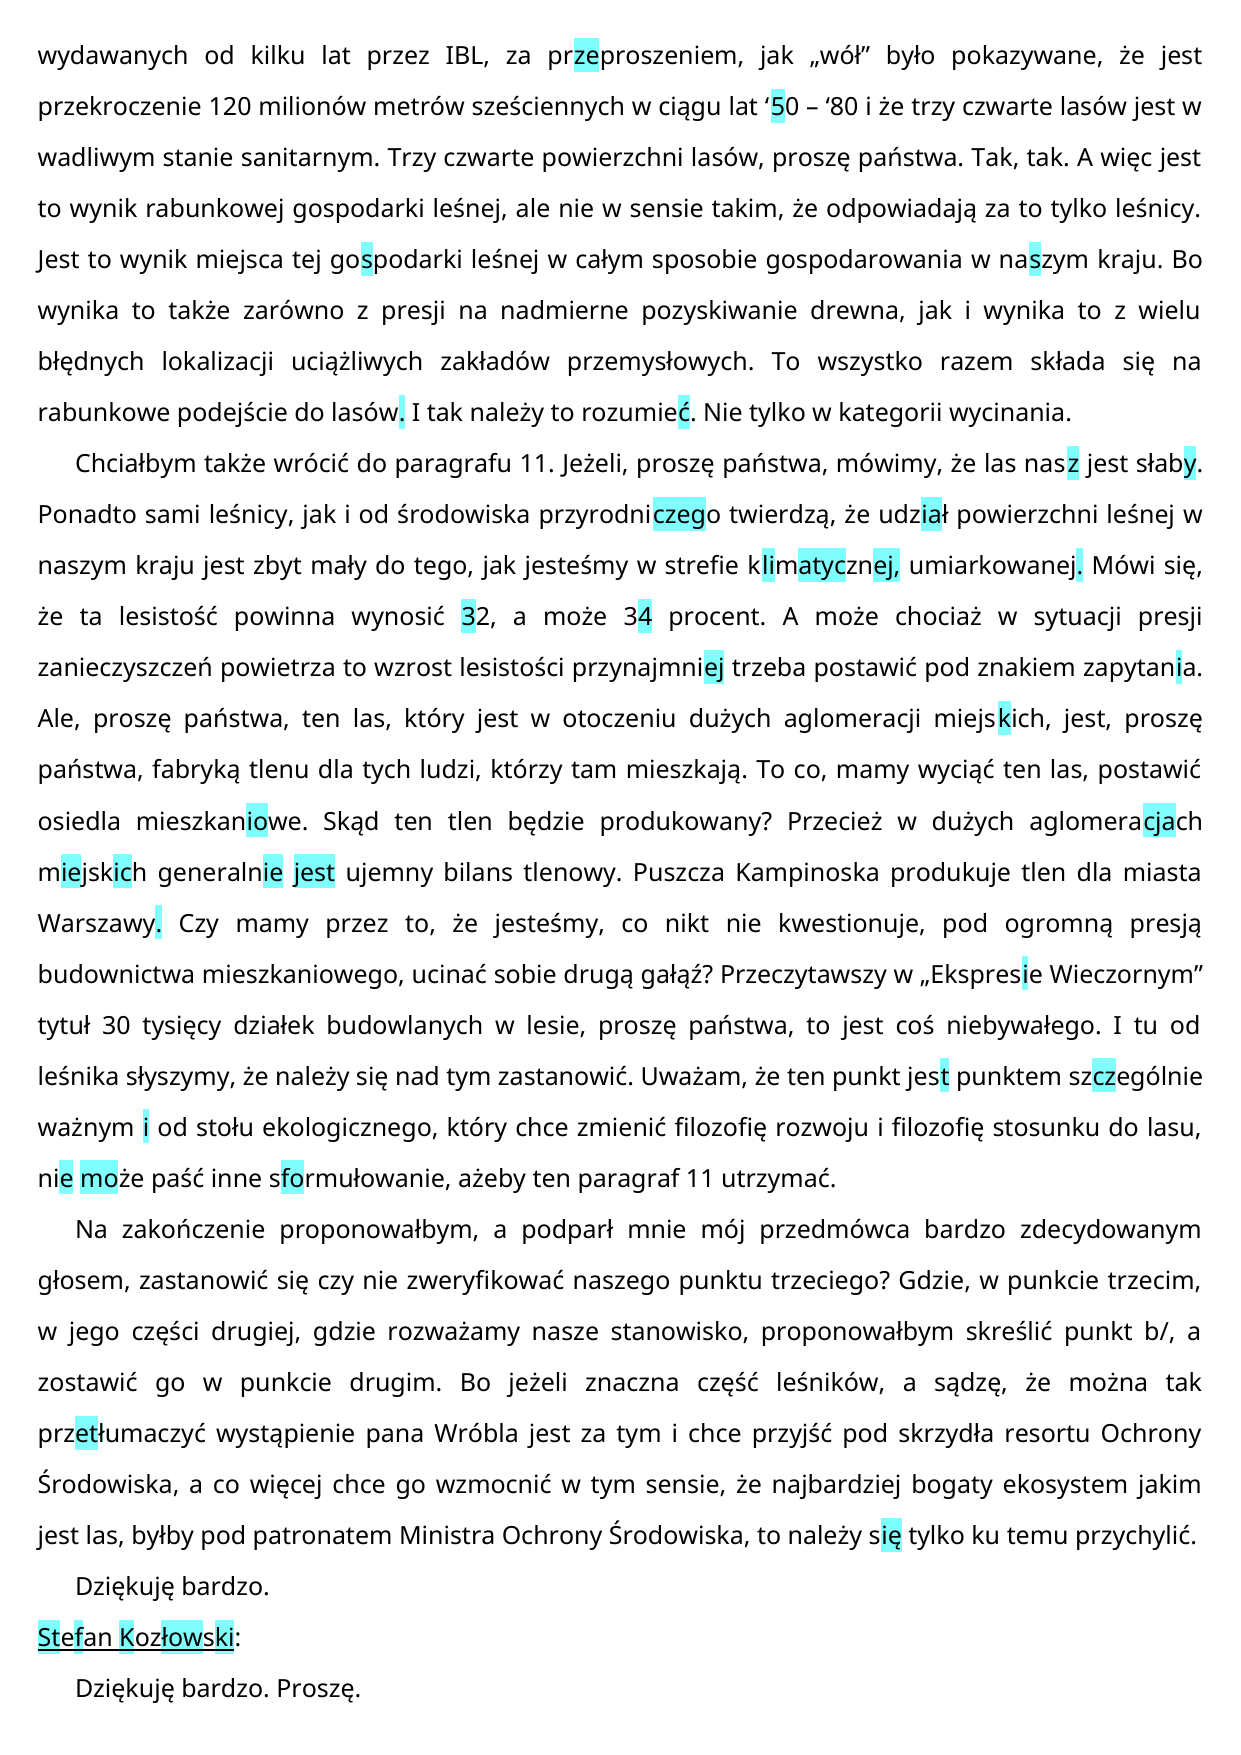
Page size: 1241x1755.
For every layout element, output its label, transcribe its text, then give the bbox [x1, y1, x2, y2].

text Stefan Kozłowski: [37, 1620, 1203, 1654]
text wydawanych od kilku lat przez IBL, za przeproszeniem, jak „wół” było pokazywane, że jest przekroczenie 120 milionów metrów sześciennych w ciągu lat ‘50 – ‘80 i że trzy czwarte lasów jest w wadliwym stanie sanitarnym. Trzy czwarte powierzchni lasów, proszę państwa. Tak, tak. A więc jest to wynik rabunkowej gospodarki leśnej, ale nie w sensie takim, że odpowiadają za to tylko leśnicy. Jest to wynik miejsca tej gospodarki leśnej w całym sposobie gospodarowania w naszym kraju. Bo wynika to także zarówno z presji na nadmierne pozyskiwanie drewna, jak i wynika to z wielu błędnych lokalizacji uciążliwych zakładów przemysłowych. To wszystko razem składa się na rabunkowe podejście do lasów. I tak należy to rozumieć. Nie tylko w kategorii wycinania. [37, 37, 1203, 429]
text Dziękuję bardzo. [37, 1569, 1203, 1603]
text Na zakończenie proponowałbym, a podparł mnie mój przedmówca bardzo zdecydowanym głosem, zastanowić się czy nie zweryfikować naszego punktu trzeciego? Gdzie, w punkcie trzecim, w jego części drugiej, gdzie rozważamy nasze stanowisko, proponowałbym skreślić punkt b/, a zostawić go w punkcie drugim. Bo jeżeli znaczna część leśników, a sądzę, że można tak przetłumaczyć wystąpienie pana Wróbla jest za tym i chce przyjść pod skrzydła resortu Ochrony Środowiska, a co więcej chce go wzmocnić w tym sensie, że najbardziej bogaty ekosystem jakim jest las, byłby pod patronatem Ministra Ochrony Środowiska, to należy się tylko ku temu przychylić. [37, 1211, 1203, 1552]
text Dziękuję bardzo. Proszę. [37, 1671, 1203, 1705]
text Chciałbym także wrócić do paragrafu 11. Jeżeli, proszę państwa, mówimy, że las nasz jest słaby. Ponadto sami leśnicy, jak i od środowiska przyrodniczego twierdzą, że udział powierzchni leśnej w naszym kraju jest zbyt mały do tego, jak jesteśmy w strefie klimatycznej, umiarkowanej. Mówi się, że ta lesistość powinna wynosić 32, a może 34 procent. A może chociaż w sytuacji presji zanieczyszczeń powietrza to wzrost lesistości przynajmniej trzeba postawić pod znakiem zapytania. Ale, proszę państwa, ten las, który jest w otoczeniu dużych aglomeracji miejskich, jest, proszę państwa, fabryką tlenu dla tych ludzi, którzy tam mieszkają. To co, mamy wyciąć ten las, postawić osiedla mieszkaniowe. Skąd ten tlen będzie produkowany? Przecież w dużych aglomeracjach miejskich generalnie jest ujemny bilans tlenowy. Puszcza Kampinoska produkuje tlen dla miasta Warszawy. Czy mamy przez to, że jesteśmy, co nikt nie kwestionuje, pod ogromną presją budownictwa mieszkaniowego, ucinać sobie drugą gałąź? Przeczytawszy w „Ekspresie Wieczornym” tytuł 30 tysięcy działek budowlanych w lesie, proszę państwa, to jest coś niebywałego. I tu od leśnika słyszymy, że należy się nad tym zastanowić. Uważam, że ten punkt jest punktem szczególnie ważnym i od stołu ekologicznego, który chce zmienić filozofię rozwoju i filozofię stosunku do lasu, nie może paść inne sformułowanie, ażeby ten paragraf 11 utrzymać. [37, 446, 1203, 1194]
